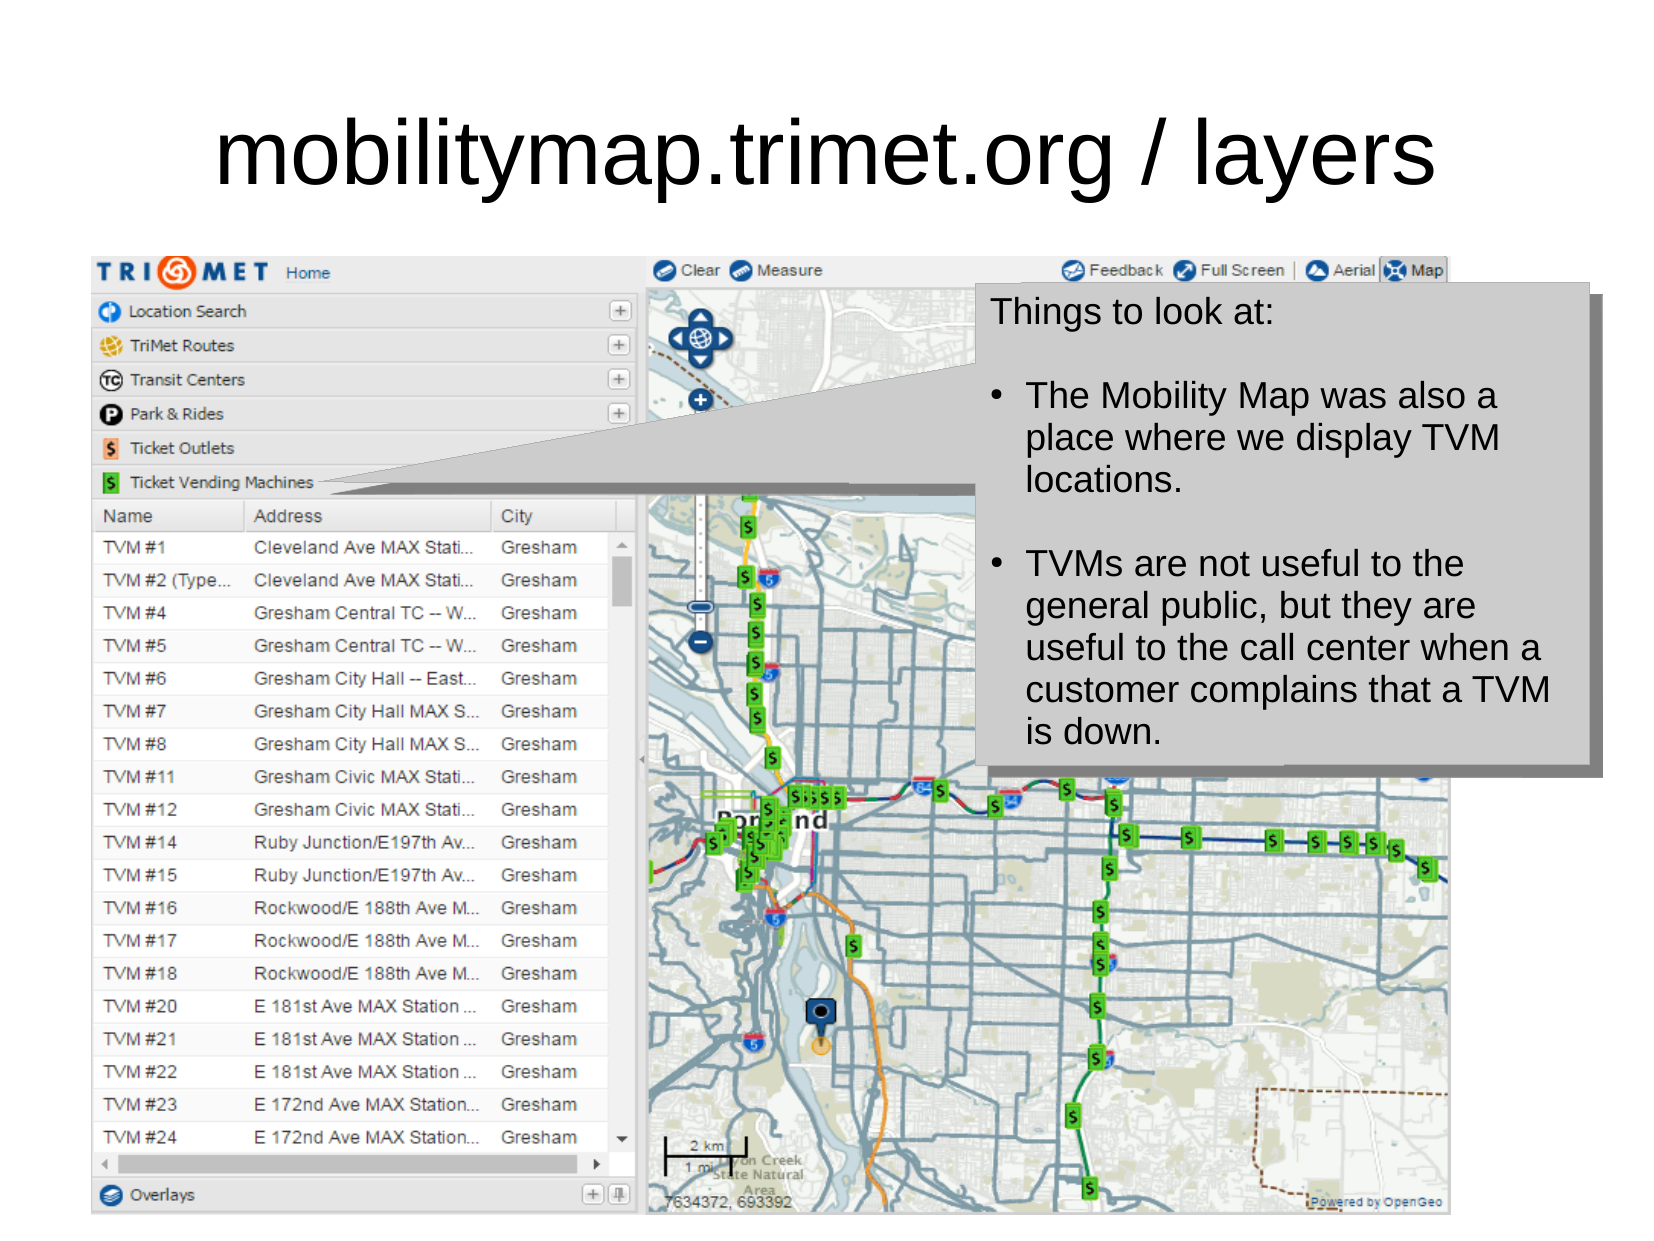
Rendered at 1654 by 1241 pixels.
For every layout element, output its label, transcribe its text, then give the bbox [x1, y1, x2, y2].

text_box Things to look at: The Mobility Map was also a place where we display TVM locations. TVMs are not useful to the general public, but they are useful to the call center when a customer complains that a TVM is down. [318, 282, 1590, 766]
picture [91, 256, 1451, 1216]
title mobilitymap.trimet.org / layers [82, 49, 1571, 257]
